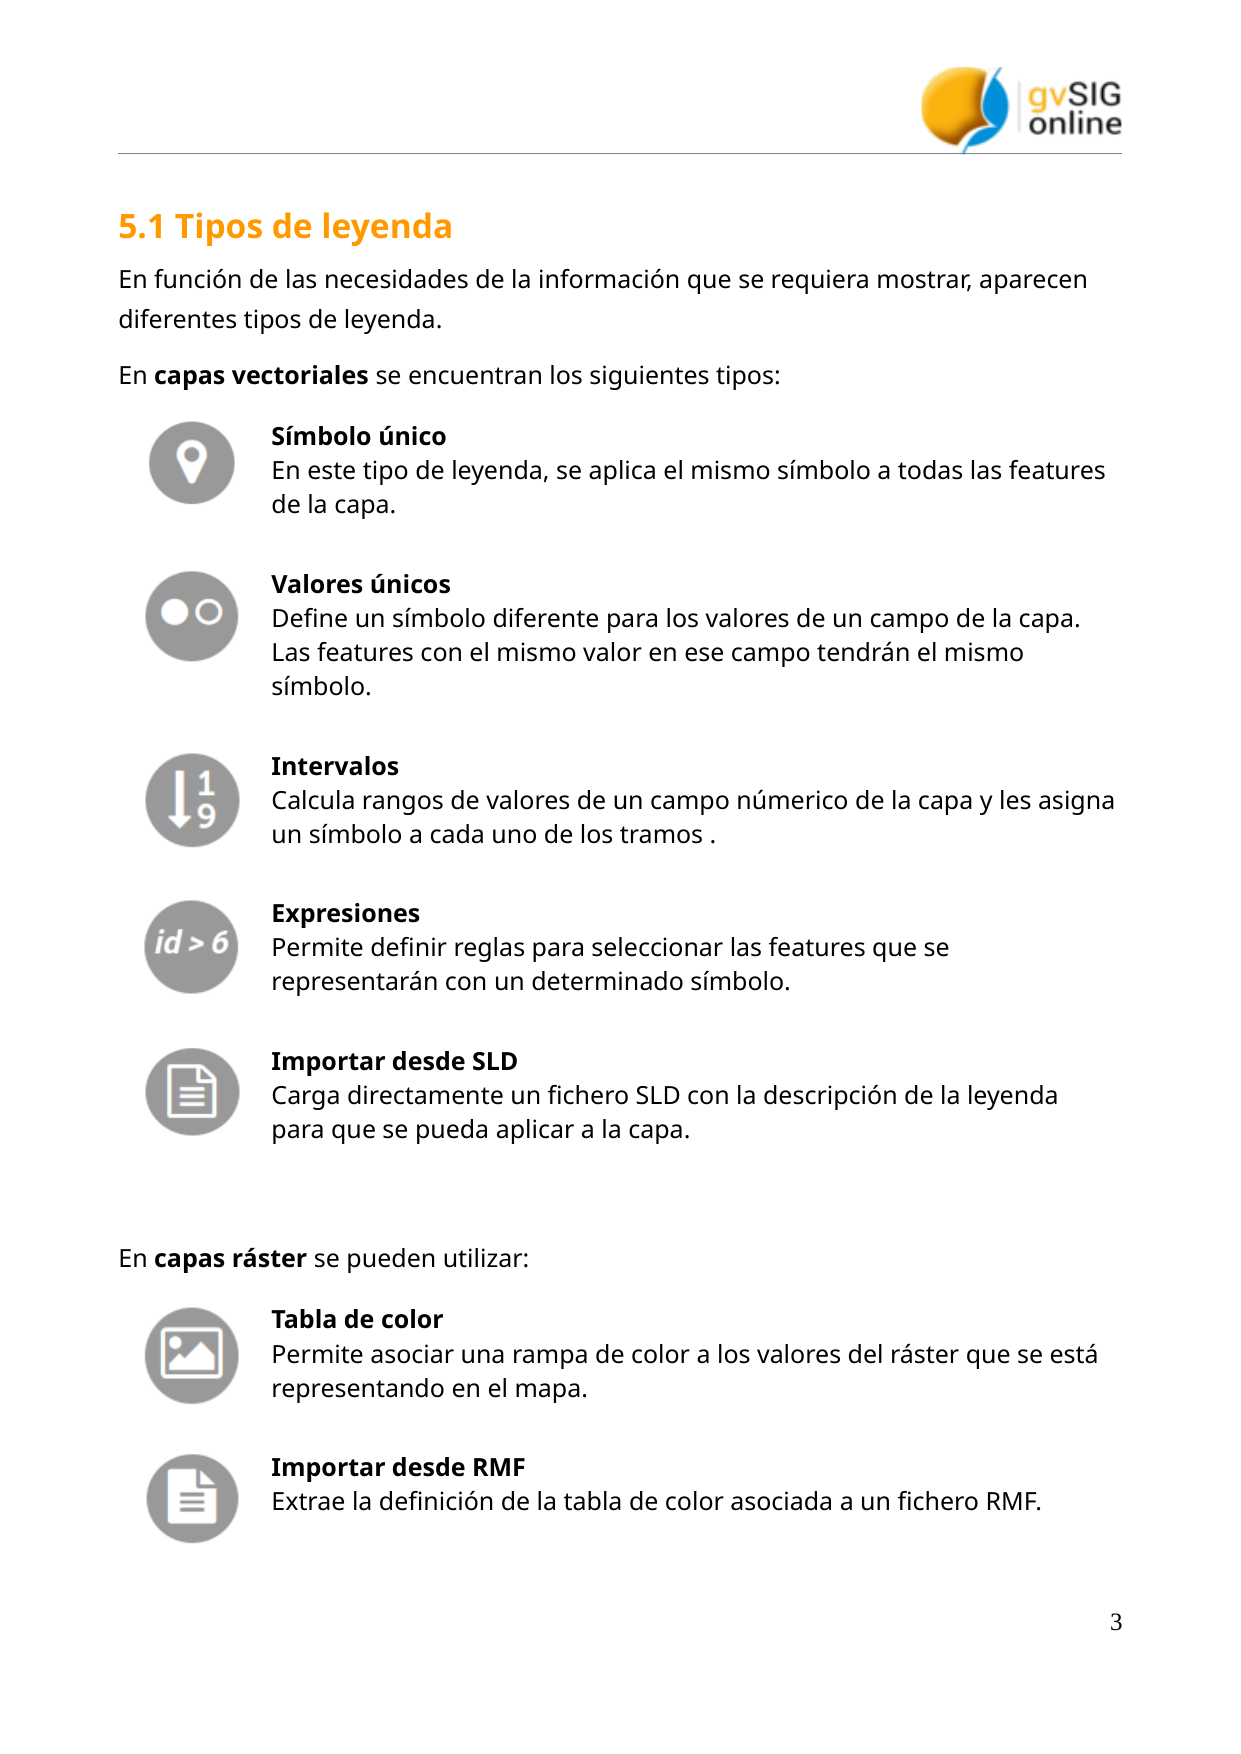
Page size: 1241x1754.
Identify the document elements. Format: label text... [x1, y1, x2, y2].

table_cell Expresiones Permite definir reglas para seleccionar las features que se representarán con un determinado símbolo. [265, 890, 1123, 1038]
table_cell [118, 1038, 265, 1186]
table_cell Importar desde RMF Extrae la definición de la tabla de color asociada a un fichero RMF. [265, 1444, 1123, 1558]
text En capas ráster se pueden utilizar: [118, 1241, 1122, 1275]
table_cell Valores únicos Define un símbolo diferente para los valores de un campo de la capa. Las features con el mismo valor en ese campo tendrán el mismo símbolo. [265, 561, 1123, 742]
picture [140, 748, 244, 853]
table_header Tabla de color Permite asociar una rampa de color a los valores del ráster que se está representando en el mapa. [265, 1296, 1123, 1444]
picture [139, 896, 244, 998]
table_cell [118, 1444, 265, 1558]
table_cell Importar desde SLD Carga directamente un fichero SLD con la descripción de la leyenda para que se pueda aplicar a la capa. [265, 1038, 1123, 1186]
table_cell [118, 743, 265, 890]
table_cell Intervalos Calcula rangos de valores de un campo númerico de la capa y les asigna un símbolo a cada uno de los tramos . [265, 743, 1123, 890]
text En capas vectoriales se encuentran los siguientes tipos: [118, 358, 1122, 392]
picture [137, 1450, 247, 1550]
picture [138, 1302, 245, 1410]
subtitle 5.1 Tipos de leyenda [118, 203, 1122, 249]
table_cell [118, 890, 265, 1038]
picture [144, 418, 240, 508]
picture [140, 566, 244, 667]
table_header Símbolo único En este tipo de leyenda, se aplica el mismo símbolo a todas las features de la capa. [265, 413, 1123, 561]
table_header [118, 413, 265, 561]
table_header [118, 1296, 265, 1444]
table_cell [118, 561, 265, 742]
text En función de las necesidades de la información que se requiera mostrar, aparecen diferentes tipos de leyenda. [118, 261, 1122, 336]
picture [921, 67, 1122, 155]
picture [140, 1043, 244, 1141]
